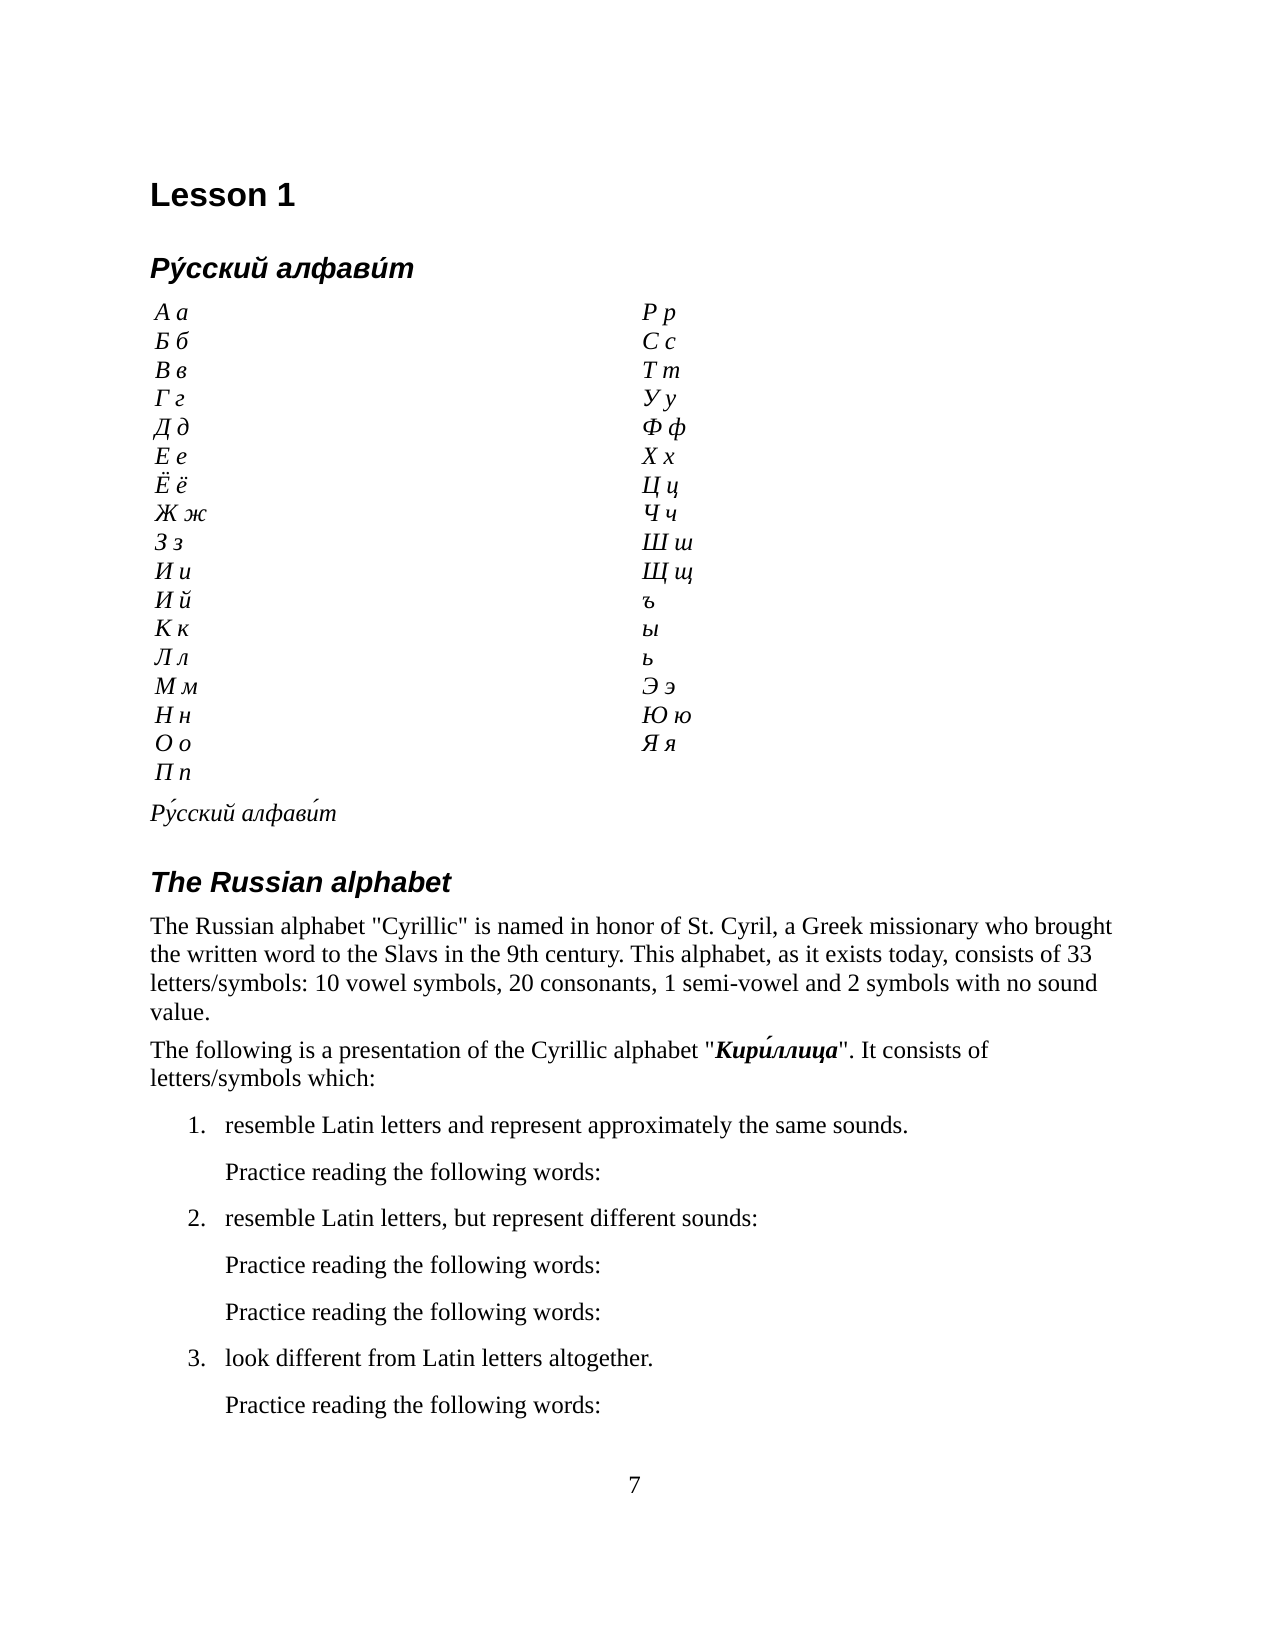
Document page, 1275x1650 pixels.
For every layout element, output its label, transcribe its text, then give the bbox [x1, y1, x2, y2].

table_cell Ё ё [150, 470, 637, 498]
subtitle Lesson 1 [150, 175, 1125, 214]
table_cell Ю ю [638, 700, 1125, 728]
table_cell Ц ц [638, 470, 1125, 498]
list Practice reading the following words: [187, 1157, 1125, 1186]
table_header А а [150, 297, 637, 326]
table_cell С с [638, 326, 1125, 355]
table_cell Т т [638, 355, 1125, 383]
table_cell И и [150, 556, 637, 585]
table_cell З з [150, 527, 637, 556]
text The following is a presentation of the Cyrillic alphabet "Кири́ллица". It consists of letters/symbols which: [150, 1035, 1125, 1092]
table_cell У у [638, 384, 1125, 412]
table_cell Д д [150, 412, 637, 441]
list Practice reading the following words: [187, 1390, 1125, 1419]
table_cell Я я [638, 729, 1125, 757]
table_cell И й [150, 585, 637, 613]
table_cell Ф ф [638, 412, 1125, 441]
table_cell Г г [150, 384, 637, 412]
table_cell Э э [638, 671, 1125, 700]
table_header Р р [638, 297, 1125, 326]
table_cell Н н [150, 700, 637, 728]
table_cell ы [638, 614, 1125, 642]
table_cell Л л [150, 642, 637, 671]
table_cell Х х [638, 441, 1125, 470]
table_cell Б б [150, 326, 637, 355]
table_cell ъ [638, 585, 1125, 613]
text The Russian alphabet "Cyrillic" is named in honor of St. Cyril, a Greek missionary who brought the written word to the Slavs in the 9th century. This alphabet, as it exists today, consists of 33 letters/symbols: 10 vowel symbols, 20 consonants, 1 semi-vowel and 2 symbols with no sound value. [150, 911, 1125, 1026]
subtitle The Russian alphabet [150, 865, 1125, 898]
list resemble Latin letters, but represent different sounds: [187, 1203, 1125, 1232]
table_cell М м [150, 671, 637, 700]
list Practice reading the following words: [187, 1250, 1125, 1279]
table_cell Е е [150, 441, 637, 470]
subtitle Ру́сский алфави́т [150, 251, 1125, 285]
table_cell Ш ш [638, 527, 1125, 556]
table_cell Ж ж [150, 499, 637, 527]
list Practice reading the following words: [187, 1297, 1125, 1326]
text Ру́сский алфави́т [150, 798, 1125, 827]
table_cell О о [150, 729, 637, 757]
table_cell Ч ч [638, 499, 1125, 527]
table_cell В в [150, 355, 637, 383]
table_cell ь [638, 642, 1125, 671]
list resemble Latin letters and represent approximately the same sounds. [187, 1110, 1125, 1139]
table_cell П п [150, 757, 637, 786]
list look different from Latin letters altogether. [187, 1343, 1125, 1372]
table_cell Щ щ [638, 556, 1125, 585]
table_cell [638, 757, 1125, 786]
table_cell К к [150, 614, 637, 642]
